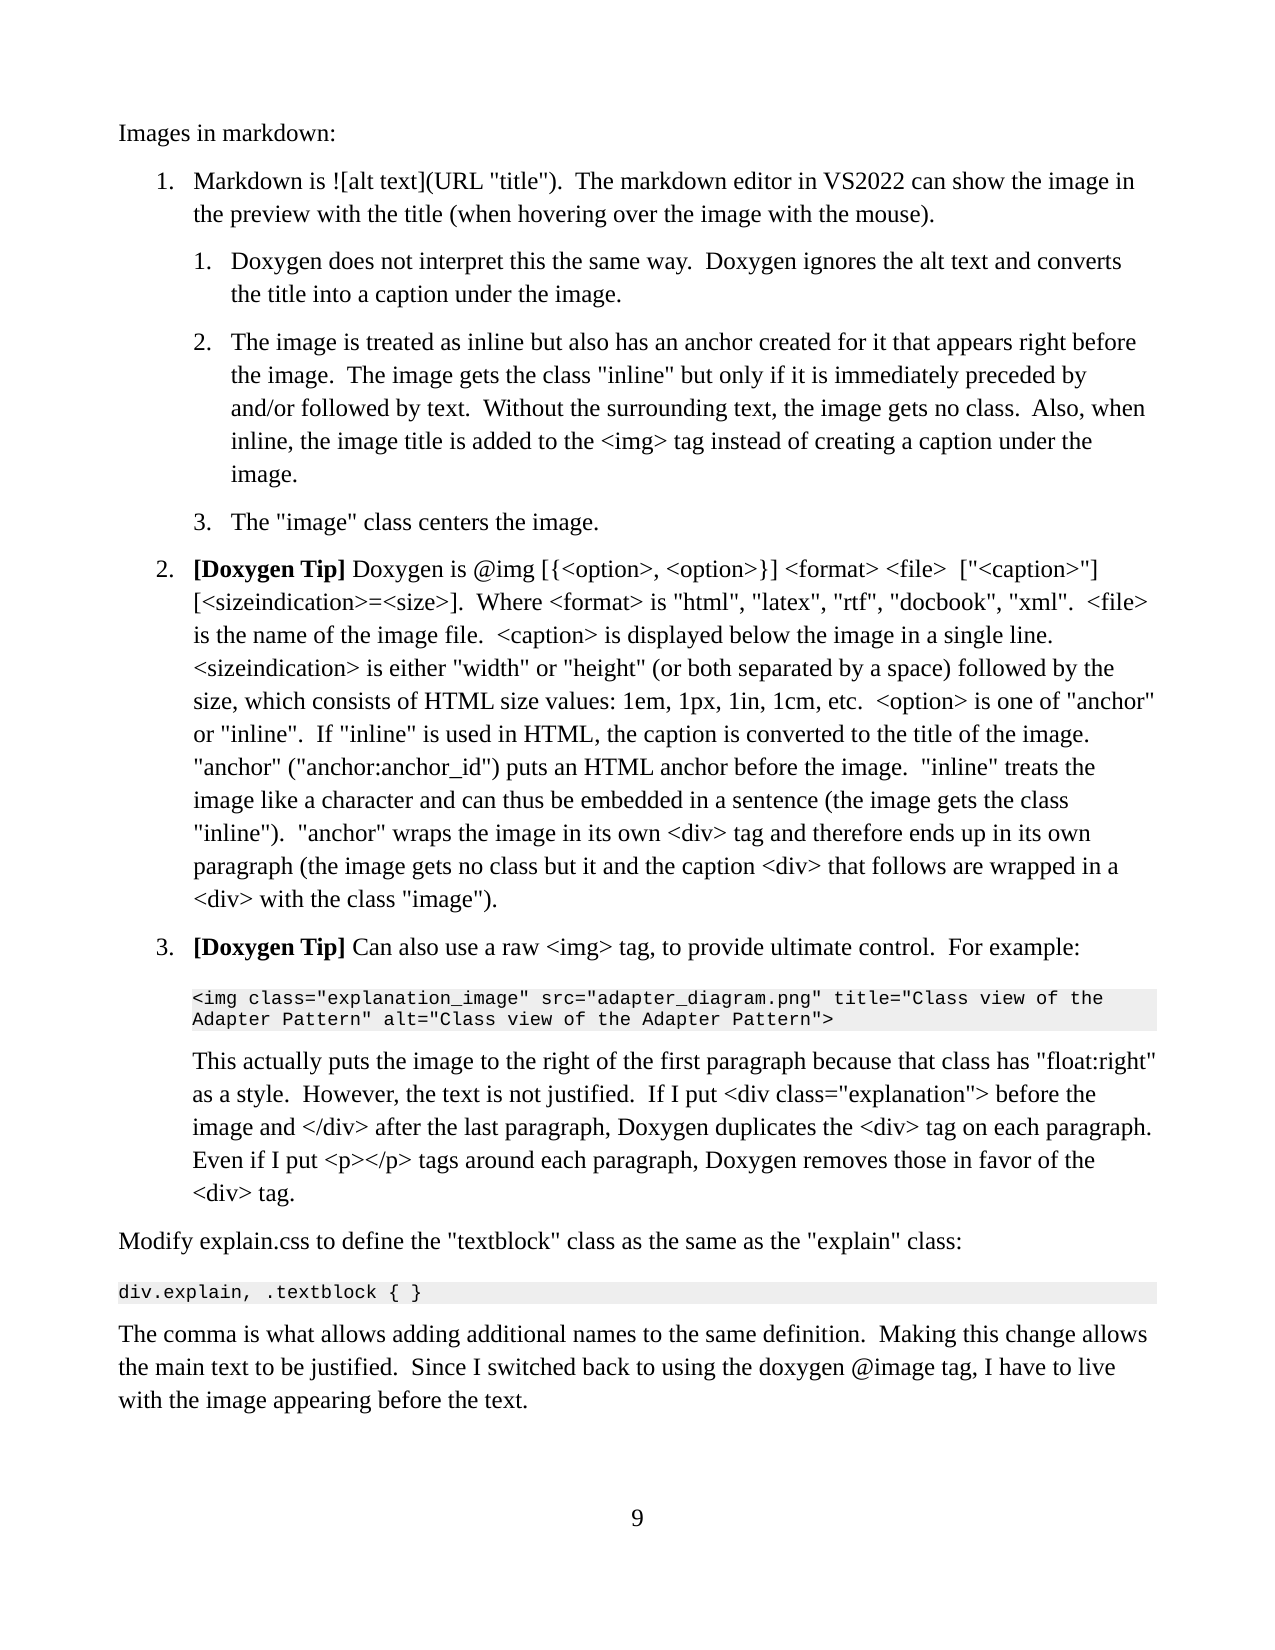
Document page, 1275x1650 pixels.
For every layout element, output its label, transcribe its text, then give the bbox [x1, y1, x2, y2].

list [Doxygen Tip] Doxygen is @img [{<option>, <option>}] <format> <file> ["<caption>"] [<sizeindication>=<size>]. Where <format> is "html", "latex", "rtf", "docbook", "xml". <file> is the name of the image file. <caption> is displayed below the image in a single line. <sizeindication> is either "width" or "height" (or both separated by a space) followed by the size, which consists of HTML size values: 1em, 1px, 1in, 1cm, etc. <option> is one of "anchor" or "inline". If "inline" is used in HTML, the caption is converted to the title of the image. "anchor" ("anchor:anchor_id") puts an HTML anchor before the image. "inline" treats the image like a character and can thus be embedded in a sentence (the image gets the class "inline"). "anchor" wraps the image in its own <div> tag and therefore ends up in its own paragraph (the image gets no class but it and the caption <div> that follows are wrapped in a <div> with the class "image"). [156, 554, 1157, 913]
text The comma is what allows adding additional names to the same definition. Making this change allows the main text to be justified. Since I switched back to using the doxygen @image tag, I have to live with the image appearing before the text. [118, 1319, 1157, 1413]
text Modify explain.css to define the "textblock" class as the same as the "explain" class: [118, 1226, 1157, 1254]
list [Doxygen Tip] Can also use a raw <img> tag, to provide ultimate control. For example: [156, 932, 1157, 961]
list The image is treated as inline but also has an anchor created for it that appears right before the image. The image gets the class "inline" but only if it is immediately preceded by and/or followed by text. Without the surrounding text, the image gets no class. Also, when inline, the image title is added to the <img> tag instead of creating a caption under the image. [193, 327, 1157, 488]
text div.explain, .textblock { } [118, 1282, 1157, 1304]
list Markdown is ![alt text](URL "title"). The markdown editor in VS2022 can show the image in the preview with the title (when hovering over the image with the mouse). [156, 166, 1157, 227]
list The "image" class centers the image. [193, 507, 1157, 535]
list Doxygen does not interpret this the same way. Doxygen ignores the alt text and converts the title into a caption under the image. [193, 246, 1157, 308]
text This actually puts the image to the right of the first paragraph because that class has "float:right" as a style. However, the text is not justified. If I put <div class="explanation"> before the image and </div> after the last paragraph, Doxygen duplicates the <div> tag on each paragraph. Even if I put <p></p> tags around each paragraph, Doxygen removes those in favor of the <div> tag. [192, 1046, 1157, 1207]
text <img class="explanation_image" src="adapter_diagram.png" title="Class view of the Adapter Pattern" alt="Class view of the Adapter Pattern"> [192, 989, 1157, 1031]
text Images in markdown: [118, 118, 1157, 147]
